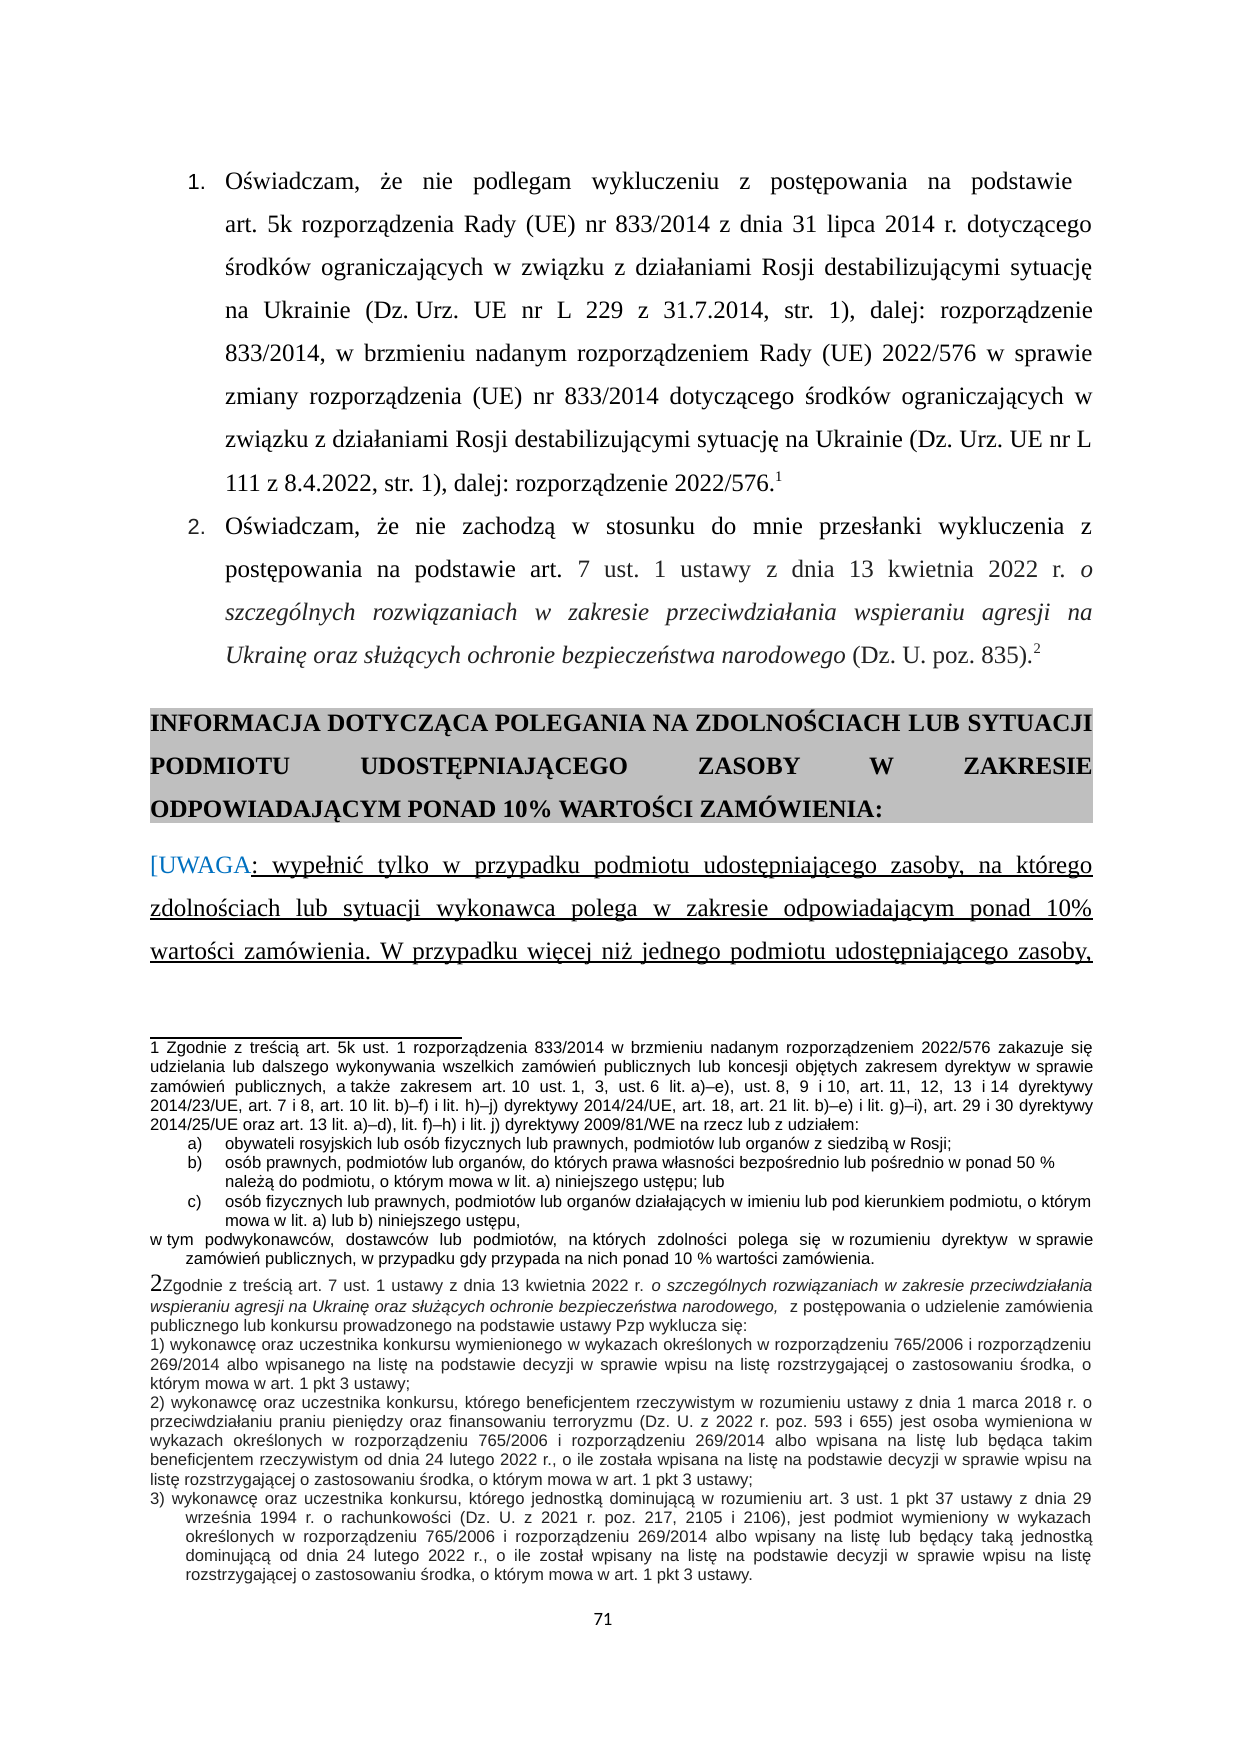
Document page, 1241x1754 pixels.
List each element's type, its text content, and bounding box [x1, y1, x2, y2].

list osób fizycznych lub prawnych, podmiotów lub organów działających w imieniu lub pod kierunkiem podmiotu, o którym mowa w lit. a) lub b) niniejszego ustępu, [187, 1191, 1093, 1230]
text INFORMACJA DOTYCZĄCA POLEGANIA NA ZDOLNOŚCIACH LUB SYTUACJI PODMIOTU UDOSTĘPNIAJĄCEGO ZASOBY W ZAKRESIE ODPOWIADAJĄCYM PONAD 10% WARTOŚCI ZAMÓWIENIA: [150, 708, 1093, 823]
list 2) wykonawcę oraz uczestnika konkursu, którego beneficjentem rzeczywistym w rozumieniu ustawy z dnia 1 marca 2018 r. o przeciwdziałaniu praniu pieniędzy oraz finansowaniu terroryzmu (Dz. U. z 2022 r. poz. 593 i 655) jest osoba wymieniona w wykazach określonych w rozporządzeniu 765/2006 i rozporządzeniu 269/2014 albo wpisana na listę lub będąca takim beneficjentem rzeczywistym od dnia 24 lutego 2022 r., o ile została wpisana na listę na podstawie decyzji w sprawie wpisu na listę rozstrzygającej o zastosowaniu środka, o którym mowa w art. 1 pkt 3 ustawy; [150, 1393, 1093, 1488]
text wartości zamówienia. W przypadku więcej niż jednego podmiotu udostępniającego zasoby, [150, 920, 1093, 961]
list w tym podwykonawców, dostawców lub podmiotów, na których zdolności polega się w rozumieniu dyrektyw w sprawie zamówień publicznych, w przypadku gdy przypada na nich ponad 10 % wartości zamówienia. [150, 1230, 1093, 1268]
list Zgodnie z treścią art. 7 ust. 1 ustawy z dnia 13 kwietnia 2022 r. o szczególnych rozwiązaniach w zakresie przeciwdziałania wspieraniu agresji na Ukrainę oraz służących ochronie bezpieczeństwa narodowego, z postępowania o udzielenie zamówienia publicznego lub konkursu prowadzonego na podstawie ustawy Pzp wyklucza się: [150, 1268, 1093, 1335]
list Oświadczam, że nie podlegam wykluczeniu z postępowania na podstawie art. 5k rozporządzenia Rady (UE) nr 833/2014 z dnia 31 lipca 2014 r. dotyczącego środków ograniczających w związku z działaniami Rosji destabilizującymi sytuację na Ukrainie (Dz. Urz. UE nr L 229 z 31.7.2014, str. 1), dalej: rozporządzenie 833/2014, w brzmieniu nadanym rozporządzeniem Rady (UE) 2022/576 w sprawie zmiany rozporządzenia (UE) nr 833/2014 dotyczącego środków ograniczających w związku z działaniami Rosji destabilizującymi sytuację na Ukrainie (Dz. Urz. UE nr L 111 z 8.4.2022, str. 1), dalej: rozporządzenie 2022/576. [187, 166, 1093, 496]
list 1) wykonawcę oraz uczestnika konkursu wymienionego w wykazach określonych w rozporządzeniu 765/2006 i rozporządzeniu 269/2014 albo wpisanego na listę na podstawie decyzji w sprawie wpisu na listę rozstrzygającej o zastosowaniu środka, o którym mowa w art. 1 pkt 3 ustawy; [150, 1335, 1093, 1393]
list Zgodnie z treścią art. 5k ust. 1 rozporządzenia 833/2014 w brzmieniu nadanym rozporządzeniem 2022/576 zakazuje się udzielania lub dalszego wykonywania wszelkich zamówień publicznych lub koncesji objętych zakresem dyrektyw w sprawie zamówień publicznych, a także zakresem art. 10 ust. 1, 3, ust. 6 lit. a)–e), ust. 8, 9 i 10, art. 11, 12, 13 i 14 dyrektywy 2014/23/UE, art. 7 i 8, art. 10 lit. b)–f) i lit. h)–j) dyrektywy 2014/24/UE, art. 18, art. 21 lit. b)–e) i lit. g)–i), art. 29 i 30 dyrektywy 2014/25/UE oraz art. 13 lit. a)–d), lit. f)–h) i lit. j) dyrektywy 2009/81/WE na rzecz lub z udziałem: [150, 1038, 1093, 1134]
text [UWAGA: wypełnić tylko w przypadku podmiotu udostępniającego zasoby, na którego zdolnościach lub sytuacji wykonawca polega w zakresie odpowiadającym ponad 10% [150, 850, 1093, 918]
list osób prawnych, podmiotów lub organów, do których prawa własności bezpośrednio lub pośrednio w ponad 50 % należą do podmiotu, o którym mowa w lit. a) niniejszego ustępu; lub [187, 1153, 1093, 1191]
list Oświadczam, że nie zachodzą w stosunku do mnie przesłanki wykluczenia z postępowania na podstawie art. 7 ust. 1 ustawy z dnia 13 kwietnia 2022 r. o szczególnych rozwiązaniach w zakresie przeciwdziałania wspieraniu agresji na Ukrainę oraz służących ochronie bezpieczeństwa narodowego (Dz. U. poz. 835). [187, 511, 1093, 669]
list obywateli rosyjskich lub osób fizycznych lub prawnych, podmiotów lub organów z siedzibą w Rosji; [187, 1134, 1093, 1153]
list 3) wykonawcę oraz uczestnika konkursu, którego jednostką dominującą w rozumieniu art. 3 ust. 1 pkt 37 ustawy z dnia 29 września 1994 r. o rachunkowości (Dz. U. z 2021 r. poz. 217, 2105 i 2106), jest podmiot wymieniony w wykazach określonych w rozporządzeniu 765/2006 i rozporządzeniu 269/2014 albo wpisany na listę lub będący taką jednostką dominującą od dnia 24 lutego 2022 r., o ile został wpisany na listę na podstawie decyzji w sprawie wpisu na listę rozstrzygającej o zastosowaniu środka, o którym mowa w art. 1 pkt 3 ustawy. [150, 1488, 1093, 1584]
